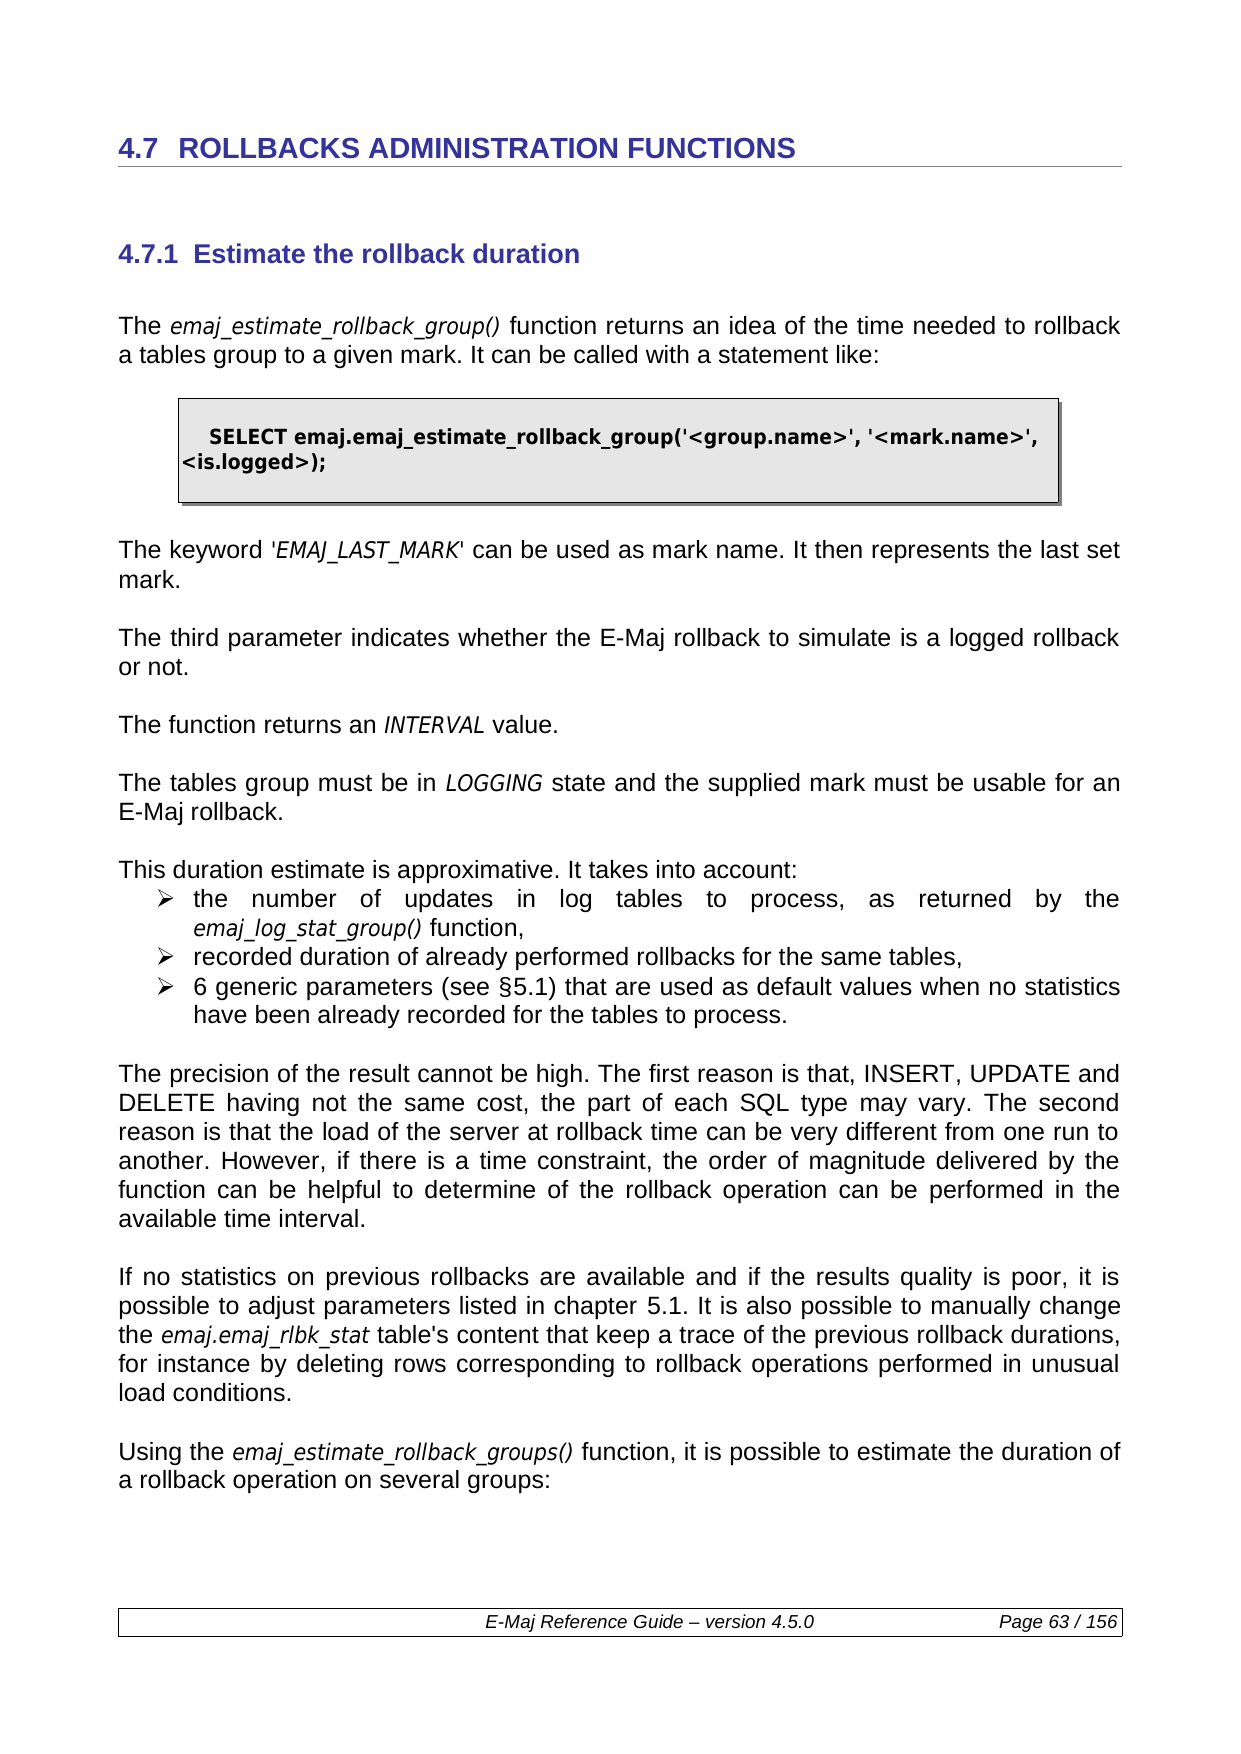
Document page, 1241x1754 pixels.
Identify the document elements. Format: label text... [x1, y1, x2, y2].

text This duration estimate is approximative. It takes into account: [118, 855, 1122, 884]
list recorded duration of already performed rollbacks for the same tables, [156, 942, 1122, 971]
text Using the emaj_estimate_rollback_groups() function, it is possible to estimate the duration of a rollback operation on several groups: [118, 1436, 1122, 1494]
text The function returns an INTERVAL value. [118, 710, 1122, 739]
text The precision of the result cannot be high. The first reason is that, INSERT, UPDATE and DELETE having not the same cost, the part of each SQL type may vary. The second reason is that the load of the server at rollback time can be very different from one run to another. However, if there is a time constraint, the order of magnitude delivered by the function can be helpful to determine of the rollback operation can be performed in the available time interval. [118, 1058, 1122, 1233]
list the number of updates in log tables to process, as returned by the emaj_log_stat_group() function, [156, 884, 1122, 942]
text The emaj_estimate_rollback_group() function returns an idea of the time needed to rollback a tables group to a given mark. It can be called with a statement like: [118, 311, 1122, 369]
subtitle Rollbacks Administration functions [118, 131, 1122, 166]
text The tables group must be in LOGGING state and the supplied mark must be usable for an E-Maj rollback. [118, 768, 1122, 826]
text The third parameter indicates whether the E-Maj rollback to simulate is a logged rollback or not. [118, 623, 1122, 681]
text The keyword 'EMAJ_LAST_MARK' can be used as mark name. It then represents the last set mark. [118, 535, 1122, 593]
subtitle Estimate the rollback duration [118, 238, 1122, 269]
list 6 generic parameters (see §5.1) that are used as default values when no statistics have been already recorded for the tables to process. [156, 971, 1122, 1029]
text If no statistics on previous rollbacks are available and if the results quality is poor, it is possible to adjust parameters listed in chapter 5.1. It is also possible to manually change the emaj.emaj_rlbk_stat table's content that keep a trace of the previous rollback durations, for instance by deleting rows corresponding to rollback operations performed in unusual load conditions. [118, 1262, 1122, 1407]
text SELECT emaj.emaj_estimate_rollback_group('<group.name>', '<mark.name>', <is.logged>); [179, 422, 1058, 471]
